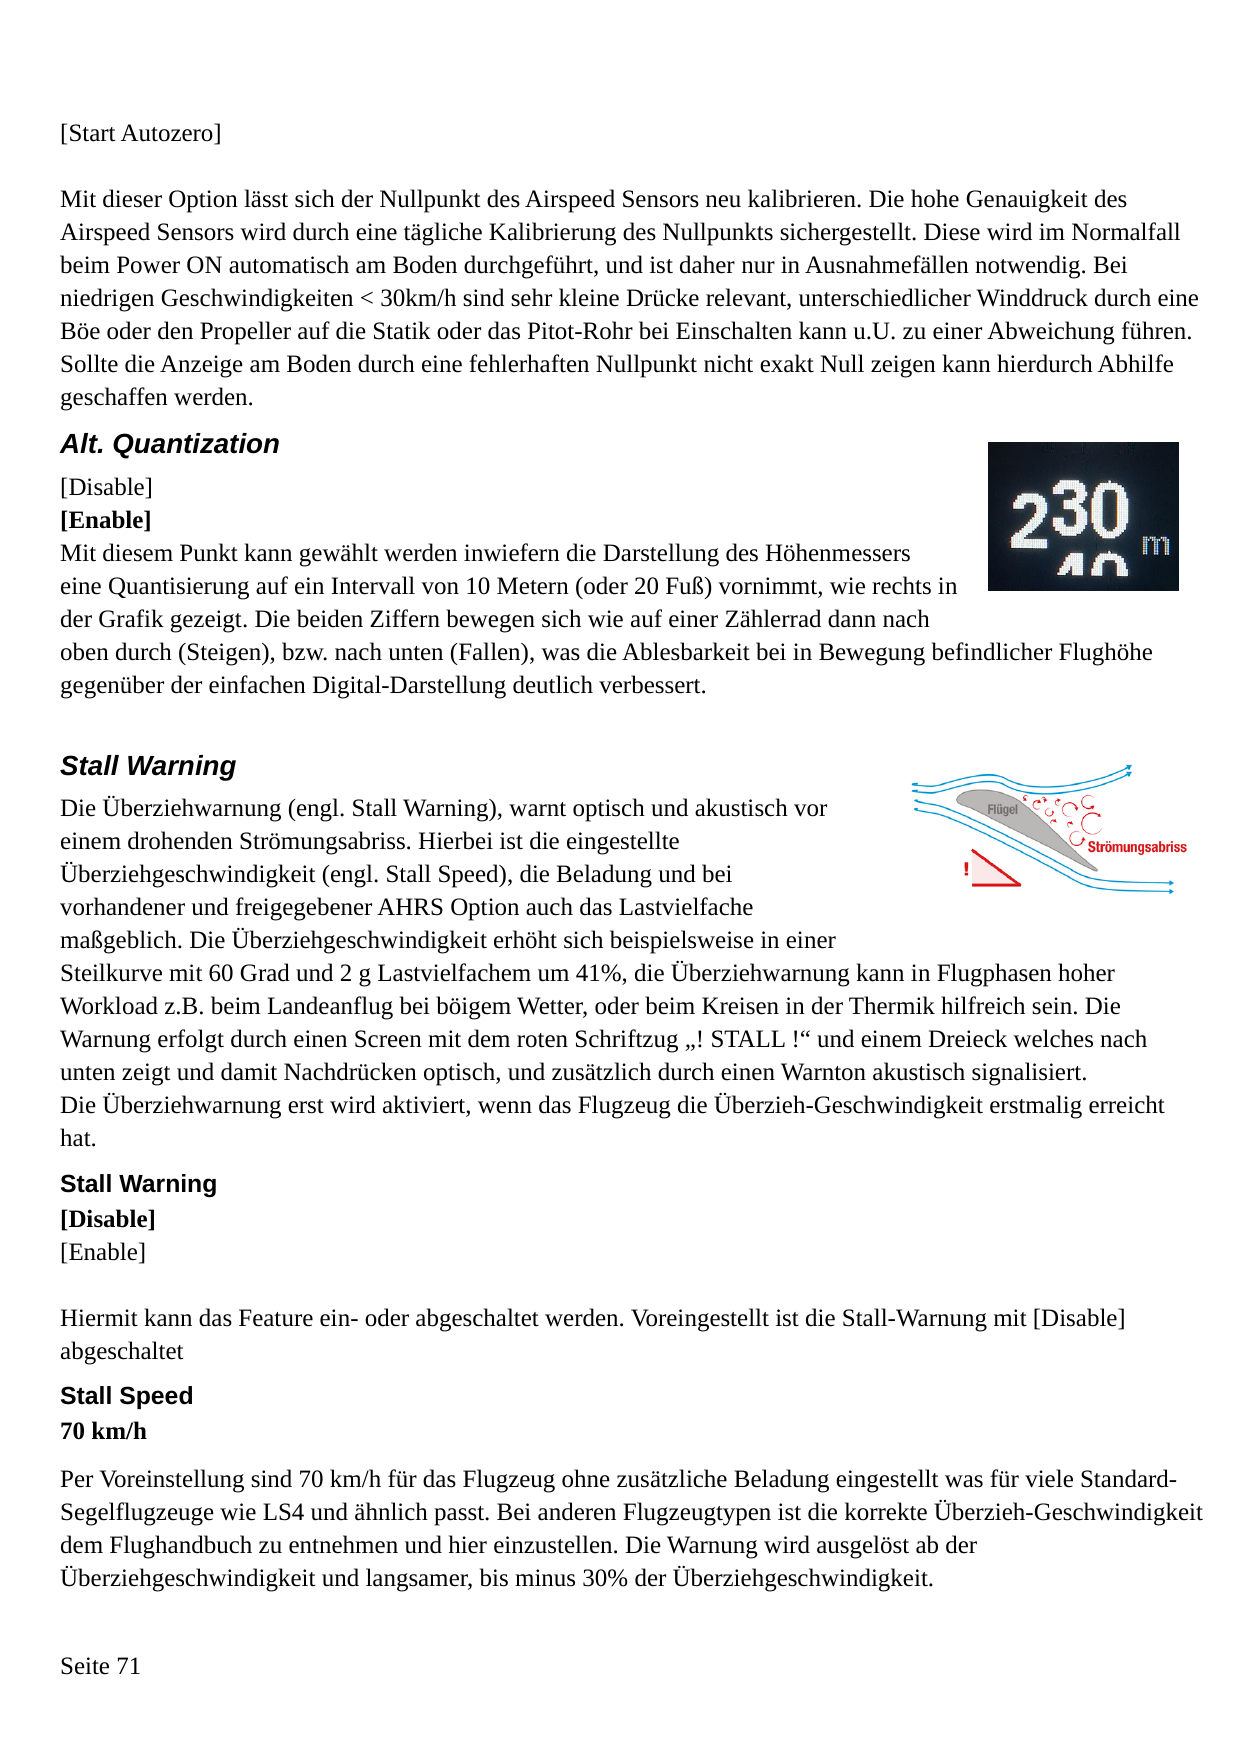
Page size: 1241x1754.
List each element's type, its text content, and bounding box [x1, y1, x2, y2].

text Mit diesem Punkt kann gewählt werden inwiefern die Darstellung des Höhenmessers eine Quantisierung auf ein Intervall von 10 Metern (oder 20 Fuß) vornimmt, wie rechts in der Grafik gezeigt. Die beiden Ziffern bewegen sich wie auf einer Zählerrad dann nach oben durch (Steigen), bzw. nach unten (Fallen), was die Ablesbarkeit bei in Bewegung befindlicher Flughöhe gegenüber der einfachen Digital-Darstellung deutlich verbessert. [60, 538, 1207, 699]
text Die Überziehwarnung (engl. Stall Warning), warnt optisch und akustisch vor einem drohenden Strömungsabriss. Hierbei ist die eingestellte Überziehgeschwindigkeit (engl. Stall Speed), die Beladung und bei vorhandener und freigegebener AHRS Option auch das Lastvielfache maßgeblich. Die Überziehgeschwindigkeit erhöht sich beispielsweise in einer Steilkurve mit 60 Grad und 2 g Lastvielfachem um 41%, die Überziehwarnung kann in Flugphasen hoher Workload z.B. beim Landeanflug bei böigem Wetter, oder beim Kreisen in der Thermik hilfreich sein. Die Warnung erfolgt durch einen Screen mit dem roten Schriftzug „! STALL !“ und einem Dreieck welches nach unten zeigt und damit Nachdrücken optisch, und zusätzlich durch einen Warnton akustisch signalisiert. [60, 793, 1207, 1086]
text [Start Autozero] [60, 118, 1207, 147]
subtitle Stall Warning [60, 1169, 1207, 1197]
text [Enable] [60, 505, 988, 534]
text [1179, 472, 1207, 501]
picture [902, 734, 1202, 912]
text Mit dieser Option lässt sich der Nullpunkt des Airspeed Sensors neu kalibrieren. Die hohe Genauigkeit des Airspeed Sensors wird durch eine tägliche Kalibrierung des Nullpunkts sichergestellt. Diese wird im Normalfall beim Power ON automatisch am Boden durchgeführt, und ist daher nur in Ausnahmefällen notwendig. Bei niedrigen Geschwindigkeiten < 30km/h sind sehr kleine Drücke relevant, unterschiedlicher Winddruck durch eine Böe oder den Propeller auf die Statik oder das Pitot-Rohr bei Einschalten kann u.U. zu einer Abweichung führen. Sollte die Anzeige am Boden durch eine fehlerhaften Nullpunkt nicht exakt Null zeigen kann hierdurch Abhilfe geschaffen werden. [60, 184, 1207, 411]
subtitle Stall Warning [60, 749, 902, 781]
subtitle Alt. Quantization [60, 428, 1207, 460]
text [Disable] [60, 472, 988, 501]
text [1179, 505, 1207, 534]
subtitle Stall Speed [60, 1381, 1207, 1410]
text [Disable] [60, 1204, 1207, 1232]
text Die Überziehwarnung erst wird aktiviert, wenn das Flugzeug die Überzieh-Geschwindigkeit erstmalig erreicht hat. [60, 1090, 1207, 1152]
text [Enable] [60, 1237, 1207, 1266]
picture [988, 442, 1179, 591]
text Hiermit kann das Feature ein- oder abgeschaltet werden. Voreingestellt ist die Stall-Warnung mit [Disable] abgeschaltet [60, 1303, 1207, 1364]
text 70 km/h [60, 1416, 1207, 1445]
text Per Voreinstellung sind 70 km/h für das Flugzeug ohne zusätzliche Beladung eingestellt was für viele Standard-Segelflugzeuge wie LS4 und ähnlich passt. Bei anderen Flugzeugtypen ist die korrekte Überzieh-Geschwindigkeit dem Flughandbuch zu entnehmen und hier einzustellen. Die Warnung wird ausgelöst ab der Überziehgeschwindigkeit und langsamer, bis minus 30% der Überziehgeschwindigkeit. [60, 1464, 1207, 1592]
